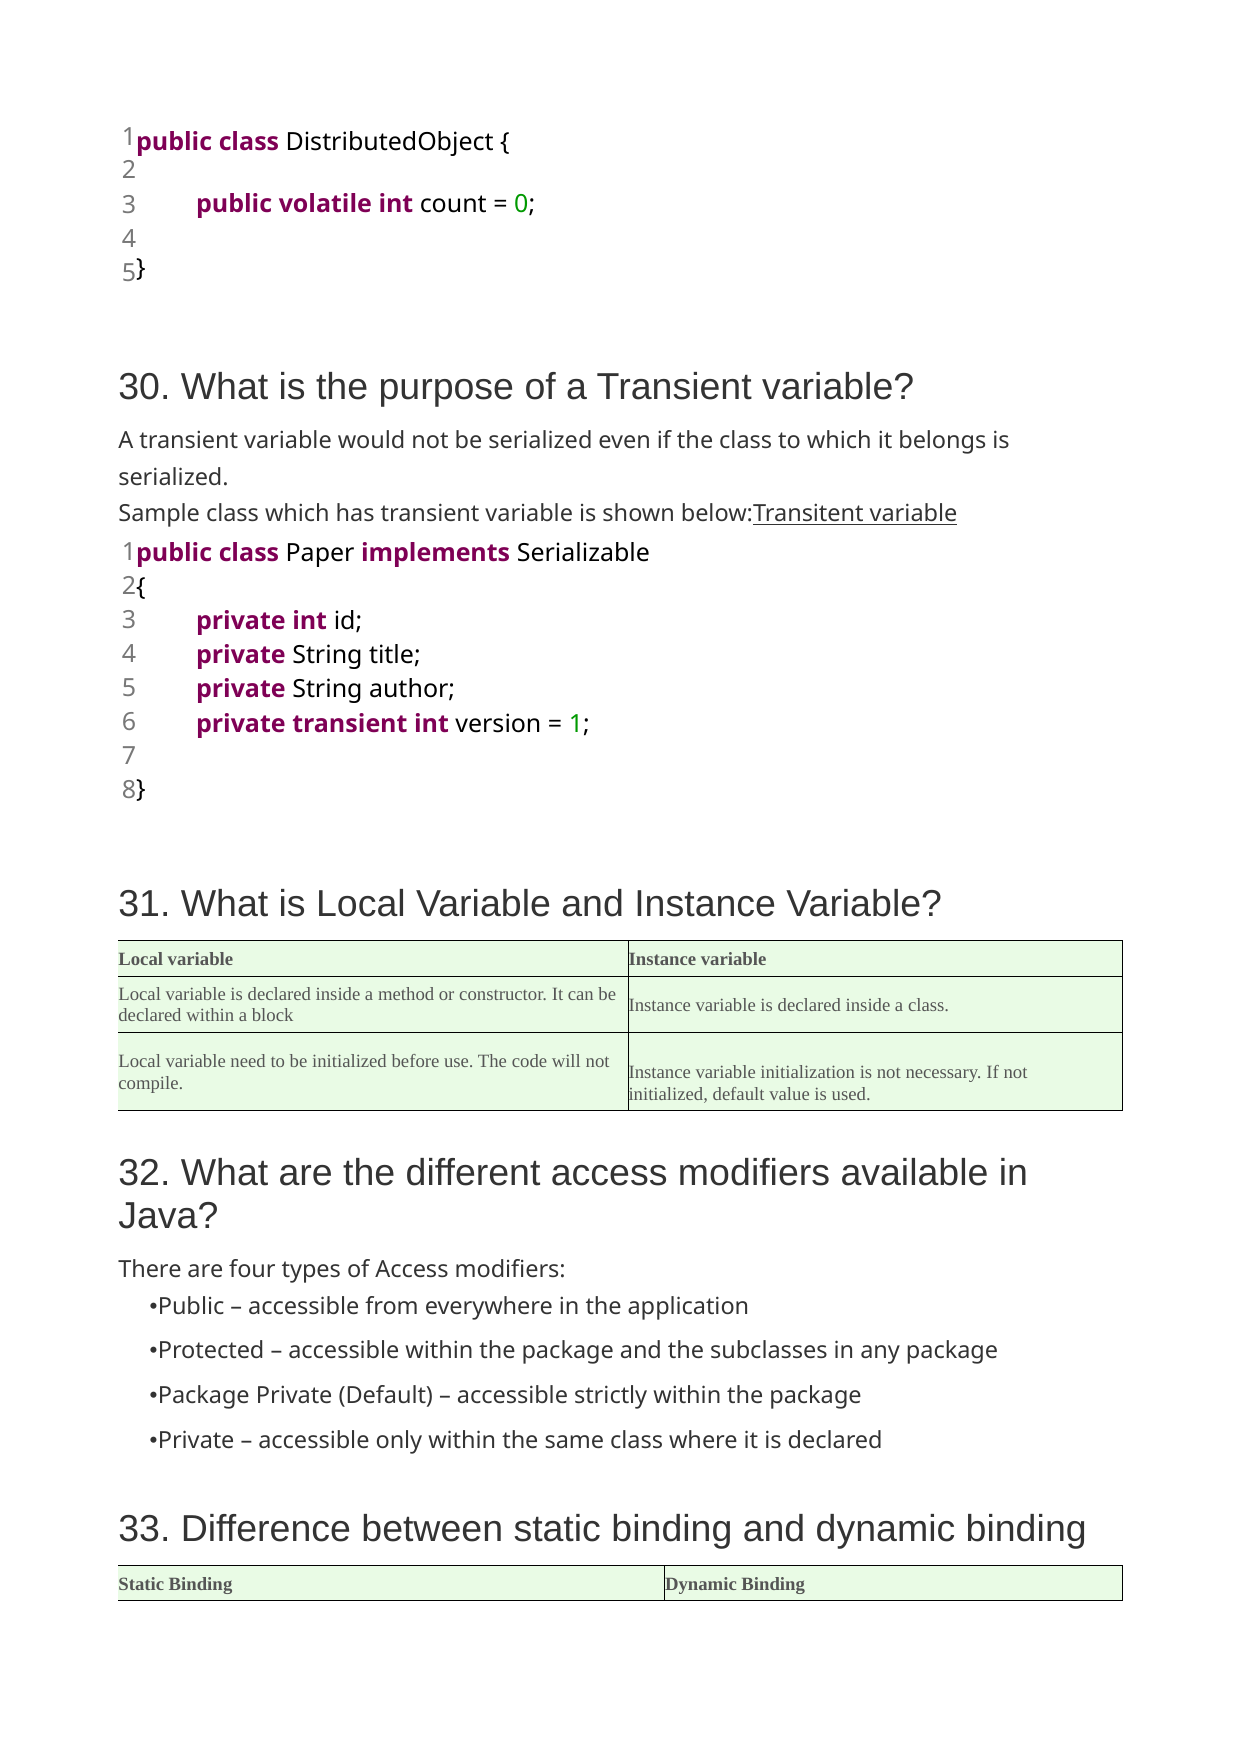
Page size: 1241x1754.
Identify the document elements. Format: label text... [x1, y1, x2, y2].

table_cell Local variable is declared inside a method or constructor. It can be declared within a block [118, 977, 628, 1032]
subtitle 31. What is Local Variable and Instance Variable? [118, 882, 1122, 925]
table_header Local variable [118, 941, 628, 976]
text A transient variable would not be serialized even if the class to which it belongs is serialized. [118, 423, 1122, 492]
table_header Instance variable [629, 941, 1122, 976]
table_header Static Binding [118, 1566, 664, 1600]
table_cell Instance variable is declared inside a class. [629, 977, 1122, 1032]
text Sample class which has transient variable is shown below:Transitent variable [118, 497, 1122, 528]
table_header public class Paper implements Serializable { private int id; private String title; private String author; private transient int version = 1; } [136, 533, 706, 806]
list Public – accessible from everywhere in the application [134, 1289, 1122, 1321]
text There are four types of Access modifiers: [118, 1252, 1122, 1284]
subtitle 33. Difference between static binding and dynamic binding [118, 1507, 1122, 1550]
list Protected – accessible within the package and the subclasses in any package [134, 1334, 1122, 1366]
table_cell Instance variable initialization is not necessary. If not initialized, default value is used. [629, 1033, 1122, 1110]
table_header 1 2 3 4 5 6 7 8 [118, 533, 136, 806]
table_cell Local variable need to be initialized before use. The code will not compile. [118, 1033, 628, 1110]
list Private – accessible only within the same class where it is declared [134, 1423, 1122, 1455]
subtitle 32. What are the different access modifiers available in Java? [118, 1151, 1122, 1237]
subtitle 30. What is the purpose of a Transient variable? [118, 364, 1122, 407]
table_header public class DistributedObject { public volatile int count = 0; } [136, 118, 582, 288]
table_header Dynamic Binding [665, 1566, 1122, 1600]
list Package Private (Default) – accessible strictly within the package [134, 1378, 1122, 1410]
table_header 1 2 3 4 5 [118, 118, 136, 288]
